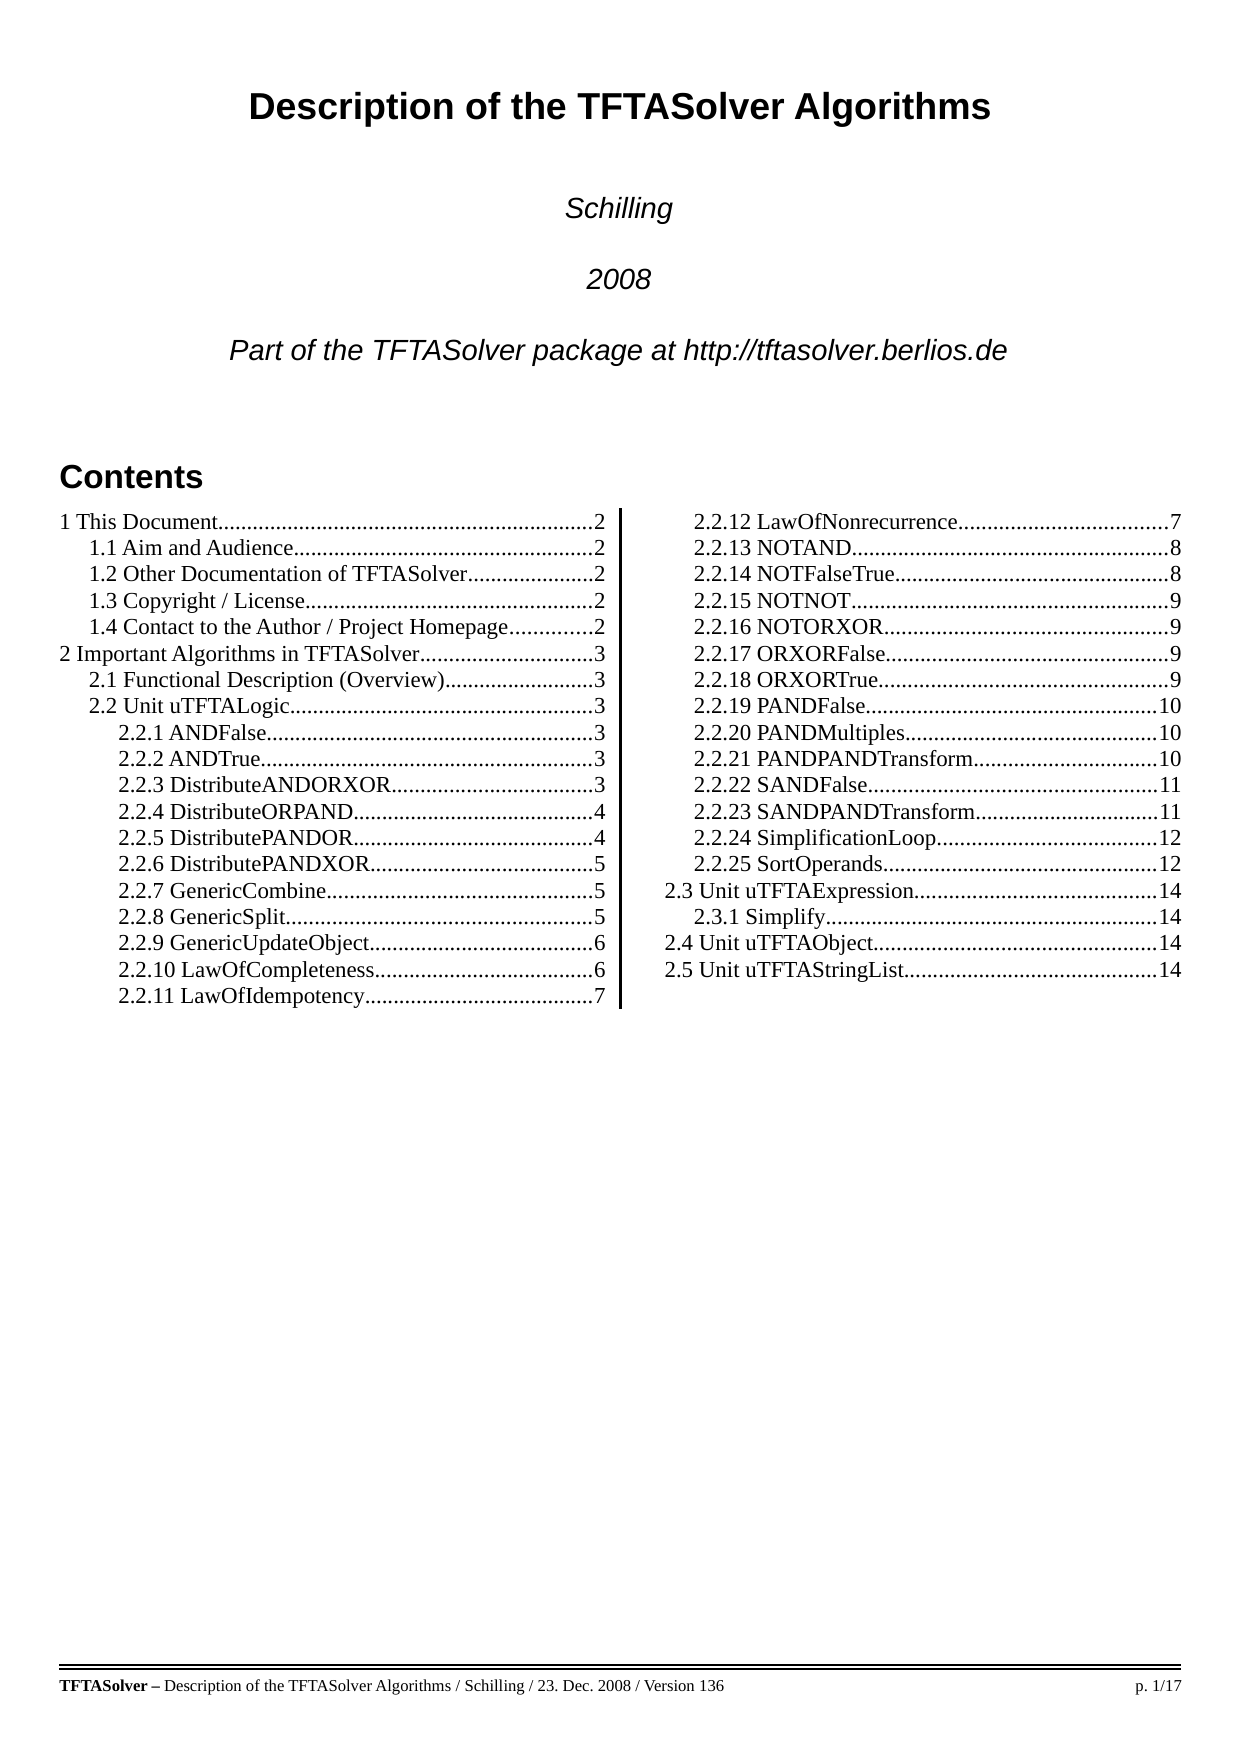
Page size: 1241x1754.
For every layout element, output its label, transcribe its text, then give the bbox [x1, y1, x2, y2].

text 2.2.4 DistributeORPAND 4 [118, 798, 605, 824]
text 1.4 Contact to the Author / Project Homepage 2 [88, 613, 605, 639]
text 2.2.2 ANDTrue 3 [118, 745, 605, 771]
text 2.2.25 SortOperands 12 [694, 850, 1181, 877]
text 2.2.6 DistributePANDXOR 5 [118, 850, 605, 877]
text 1 This Document 2 [59, 508, 605, 534]
text 2.2.22 SANDFalse 11 [694, 771, 1181, 798]
subtitle Contents [59, 457, 1181, 495]
text 2.2.5 DistributePANDOR 4 [118, 824, 605, 850]
text 2.3 Unit uTFTAExpression 14 [664, 877, 1181, 903]
text 2.2.19 PANDFalse 10 [694, 692, 1181, 719]
text 2.2.8 GenericSplit 5 [118, 903, 605, 929]
text 2.2 Unit uTFTALogic 3 [88, 692, 605, 719]
text 2.2.16 NOTORXOR 9 [694, 613, 1181, 639]
subtitle 2008 [59, 262, 1181, 296]
text 1.1 Aim and Audience 2 [88, 534, 605, 561]
text 2.2.7 GenericCombine 5 [118, 877, 605, 903]
text 2.2.20 PANDMultiples 10 [694, 719, 1181, 745]
text 2.2.11 LawOfIdempotency 7 [118, 982, 605, 1008]
text 2.2.17 ORXORFalse 9 [694, 639, 1181, 666]
text 2.2.24 SimplificationLoop 12 [694, 824, 1181, 850]
text 2 Important Algorithms in TFTASolver 3 [59, 639, 605, 666]
text 2.5 Unit uTFTAStringList 14 [664, 956, 1181, 982]
text 2.2.1 ANDFalse 3 [118, 719, 605, 745]
text 2.2.18 ORXORTrue 9 [694, 666, 1181, 692]
text 2.2.3 DistributeANDORXOR 3 [118, 771, 605, 798]
subtitle Schilling [59, 191, 1181, 224]
text 2.2.13 NOTAND 8 [694, 534, 1181, 561]
text 2.4 Unit uTFTAObject 14 [664, 929, 1181, 956]
text 1.2 Other Documentation of TFTASolver 2 [88, 561, 605, 587]
text 2.2.21 PANDPANDTransform 10 [694, 745, 1181, 771]
title Description of the TFTASolver Algorithms [59, 84, 1181, 127]
text 2.2.9 GenericUpdateObject 6 [118, 929, 605, 956]
text 2.2.23 SANDPANDTransform 11 [694, 798, 1181, 824]
text 2.2.14 NOTFalseTrue 8 [694, 561, 1181, 587]
text 2.2.10 LawOfCompleteness 6 [118, 956, 605, 982]
text 2.2.12 LawOfNonrecurrence 7 [694, 508, 1181, 534]
text 1.3 Copyright / License 2 [88, 587, 605, 613]
text 2.3.1 Simplify 14 [694, 903, 1181, 929]
text 2.1 Functional Description (Overview) 3 [88, 666, 605, 692]
subtitle Part of the TFTASolver package at http://tftasolver.berlios.de [59, 333, 1181, 367]
text 2.2.15 NOTNOT 9 [694, 587, 1181, 613]
